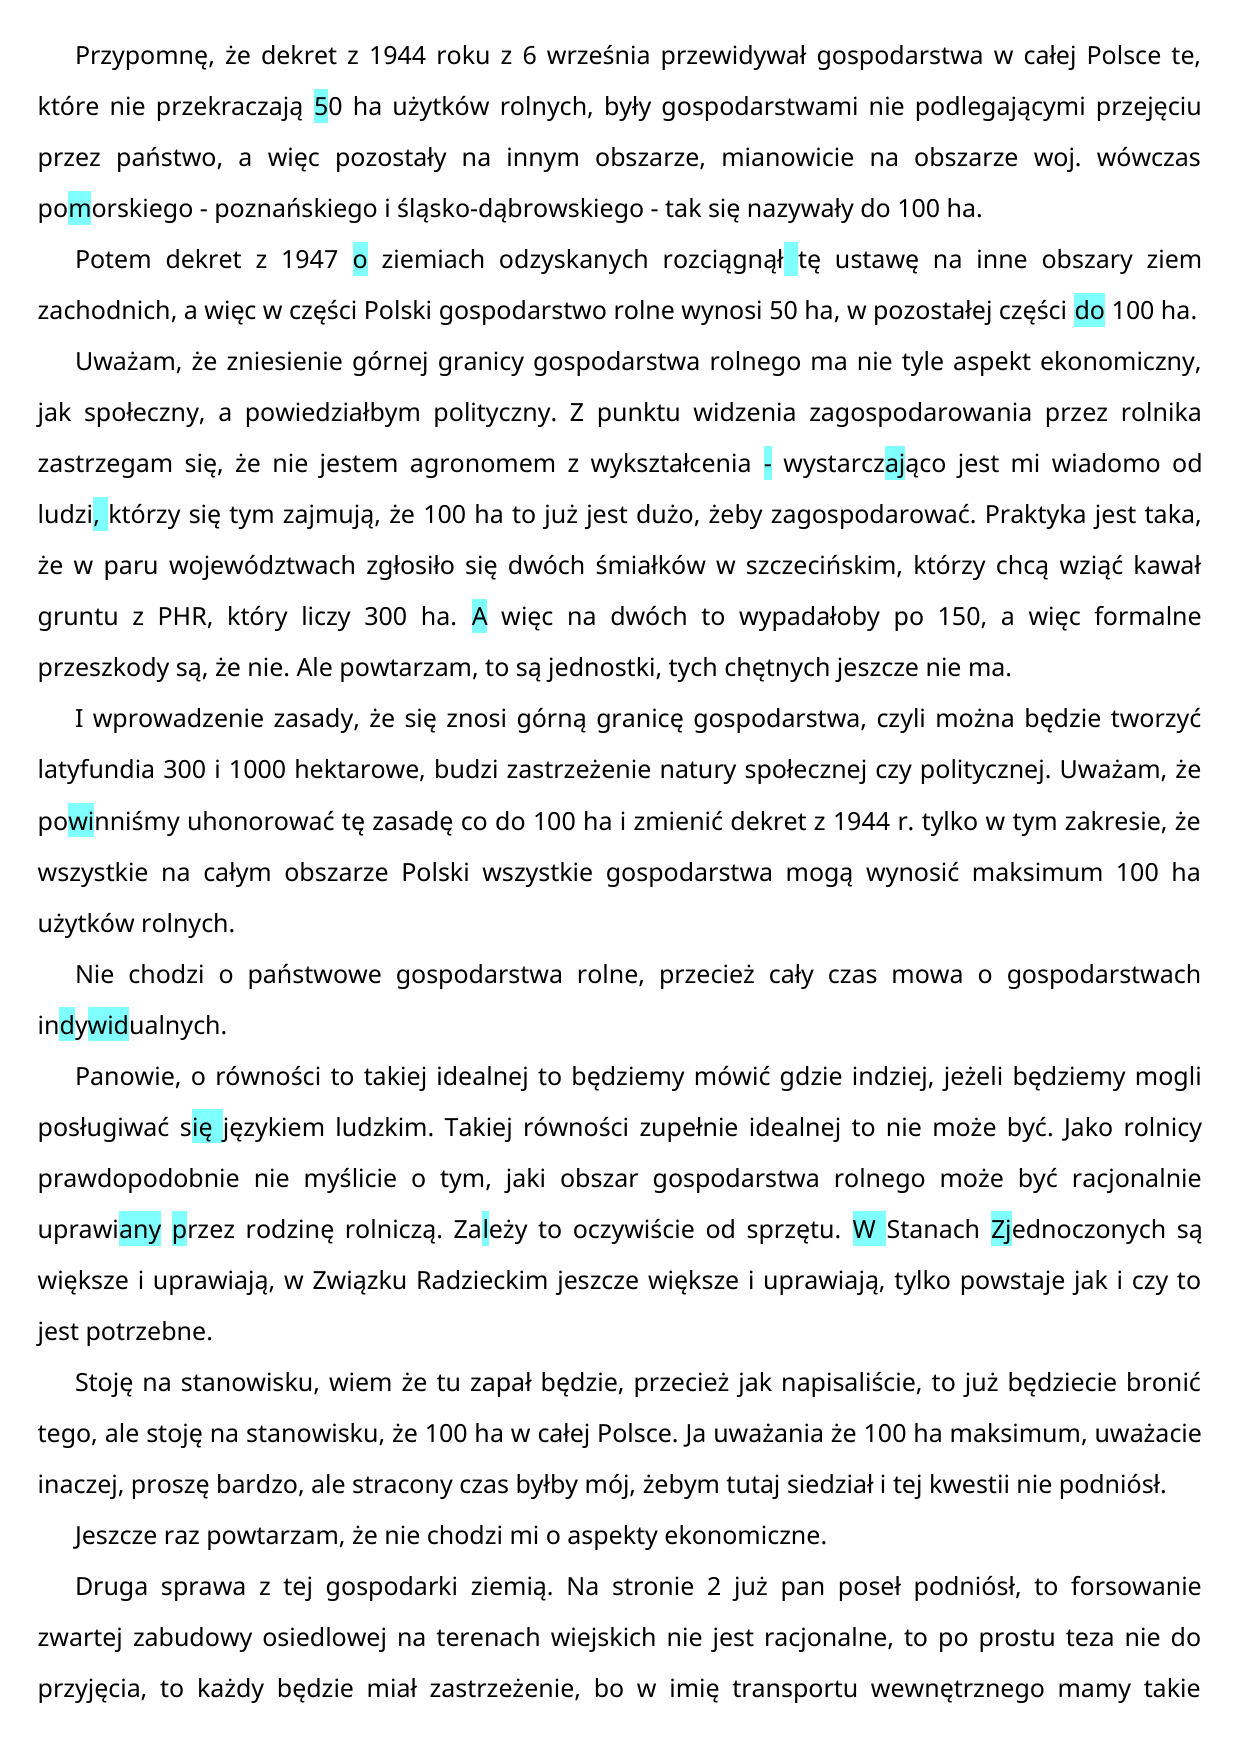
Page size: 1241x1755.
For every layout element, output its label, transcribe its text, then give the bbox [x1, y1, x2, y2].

text Jeszcze raz powtarzam, że nie chodzi mi o aspekty ekonomiczne. [37, 1518, 1203, 1552]
text Nie chodzi o państwowe gospodarstwa rolne, przecież cały czas mowa o gospodarstwach indywidualnych. [37, 956, 1203, 1041]
text Przypomnę, że dekret z 1944 roku z 6 września przewidywał gospodarstwa w całej Polsce te, które nie przekraczają 50 ha użytków rolnych, były gospodarstwami nie podlegającymi przejęciu przez państwo, a więc pozostały na innym obszarze, mianowicie na obszarze woj. wówczas pomorskiego - poznańskiego i śląsko-dąbrowskiego - tak się nazywały do 100 ha. [37, 37, 1203, 225]
text I wprowadzenie zasady, że się znosi górną granicę gospodarstwa, czyli można będzie tworzyć latyfundia 300 i 1000 hektarowe, budzi zastrzeżenie natury społecznej czy politycznej. Uważam, że powinniśmy uhonorować tę zasadę co do 100 ha i zmienić dekret z 1944 r. tylko w tym zakresie, że wszystkie na całym obszarze Polski wszystkie gospodarstwa mogą wynosić maksimum 100 ha użytków rolnych. [37, 701, 1203, 939]
text Potem dekret z 1947 o ziemiach odzyskanych rozciągnął tę ustawę na inne obszary ziem zachodnich, a więc w części Polski gospodarstwo rolne wynosi 50 ha, w pozostałej części do 100 ha. [37, 242, 1203, 327]
text Druga sprawa z tej gospodarki ziemią. Na stronie 2 już pan poseł podniósł, to forsowanie zwartej zabudowy osiedlowej na terenach wiejskich nie jest racjonalne, to po prostu teza nie do przyjęcia, to każdy będzie miał zastrzeżenie, bo w imię transportu wewnętrznego mamy takie [37, 1569, 1203, 1705]
text Stoję na stanowisku, wiem że tu zapał będzie, przecież jak napisaliście, to już będziecie bronić tego, ale stoję na stanowisku, że 100 ha w całej Polsce. Ja uważania że 100 ha maksimum, uważacie inaczej, proszę bardzo, ale stracony czas byłby mój, żebym tutaj siedział i tej kwestii nie podniósł. [37, 1364, 1203, 1501]
text Uważam, że zniesienie górnej granicy gospodarstwa rolnego ma nie tyle aspekt ekonomiczny, jak społeczny, a powiedziałbym polityczny. Z punktu widzenia zagospodarowania przez rolnika zastrzegam się, że nie jestem agronomem z wykształcenia - wystarczająco jest mi wiadomo od ludzi, którzy się tym zajmują, że 100 ha to już jest dużo, żeby zagospodarować. Praktyka jest taka, że w paru województwach zgłosiło się dwóch śmiałków w szczecińskim, którzy chcą wziąć kawał gruntu z PHR, który liczy 300 ha. A więc na dwóch to wypadałoby po 150, a więc formalne przeszkody są, że nie. Ale powtarzam, to są jednostki, tych chętnych jeszcze nie ma. [37, 344, 1203, 684]
text Panowie, o równości to takiej idealnej to będziemy mówić gdzie indziej, jeżeli będziemy mogli posługiwać się językiem ludzkim. Takiej równości zupełnie idealnej to nie może być. Jako rolnicy prawdopodobnie nie myślicie o tym, jaki obszar gospodarstwa rolnego może być racjonalnie uprawiany przez rodzinę rolniczą. Zależy to oczywiście od sprzętu. W Stanach Zjednoczonych są większe i uprawiają, w Związku Radzieckim jeszcze większe i uprawiają, tylko powstaje jak i czy to jest potrzebne. [37, 1058, 1203, 1348]
